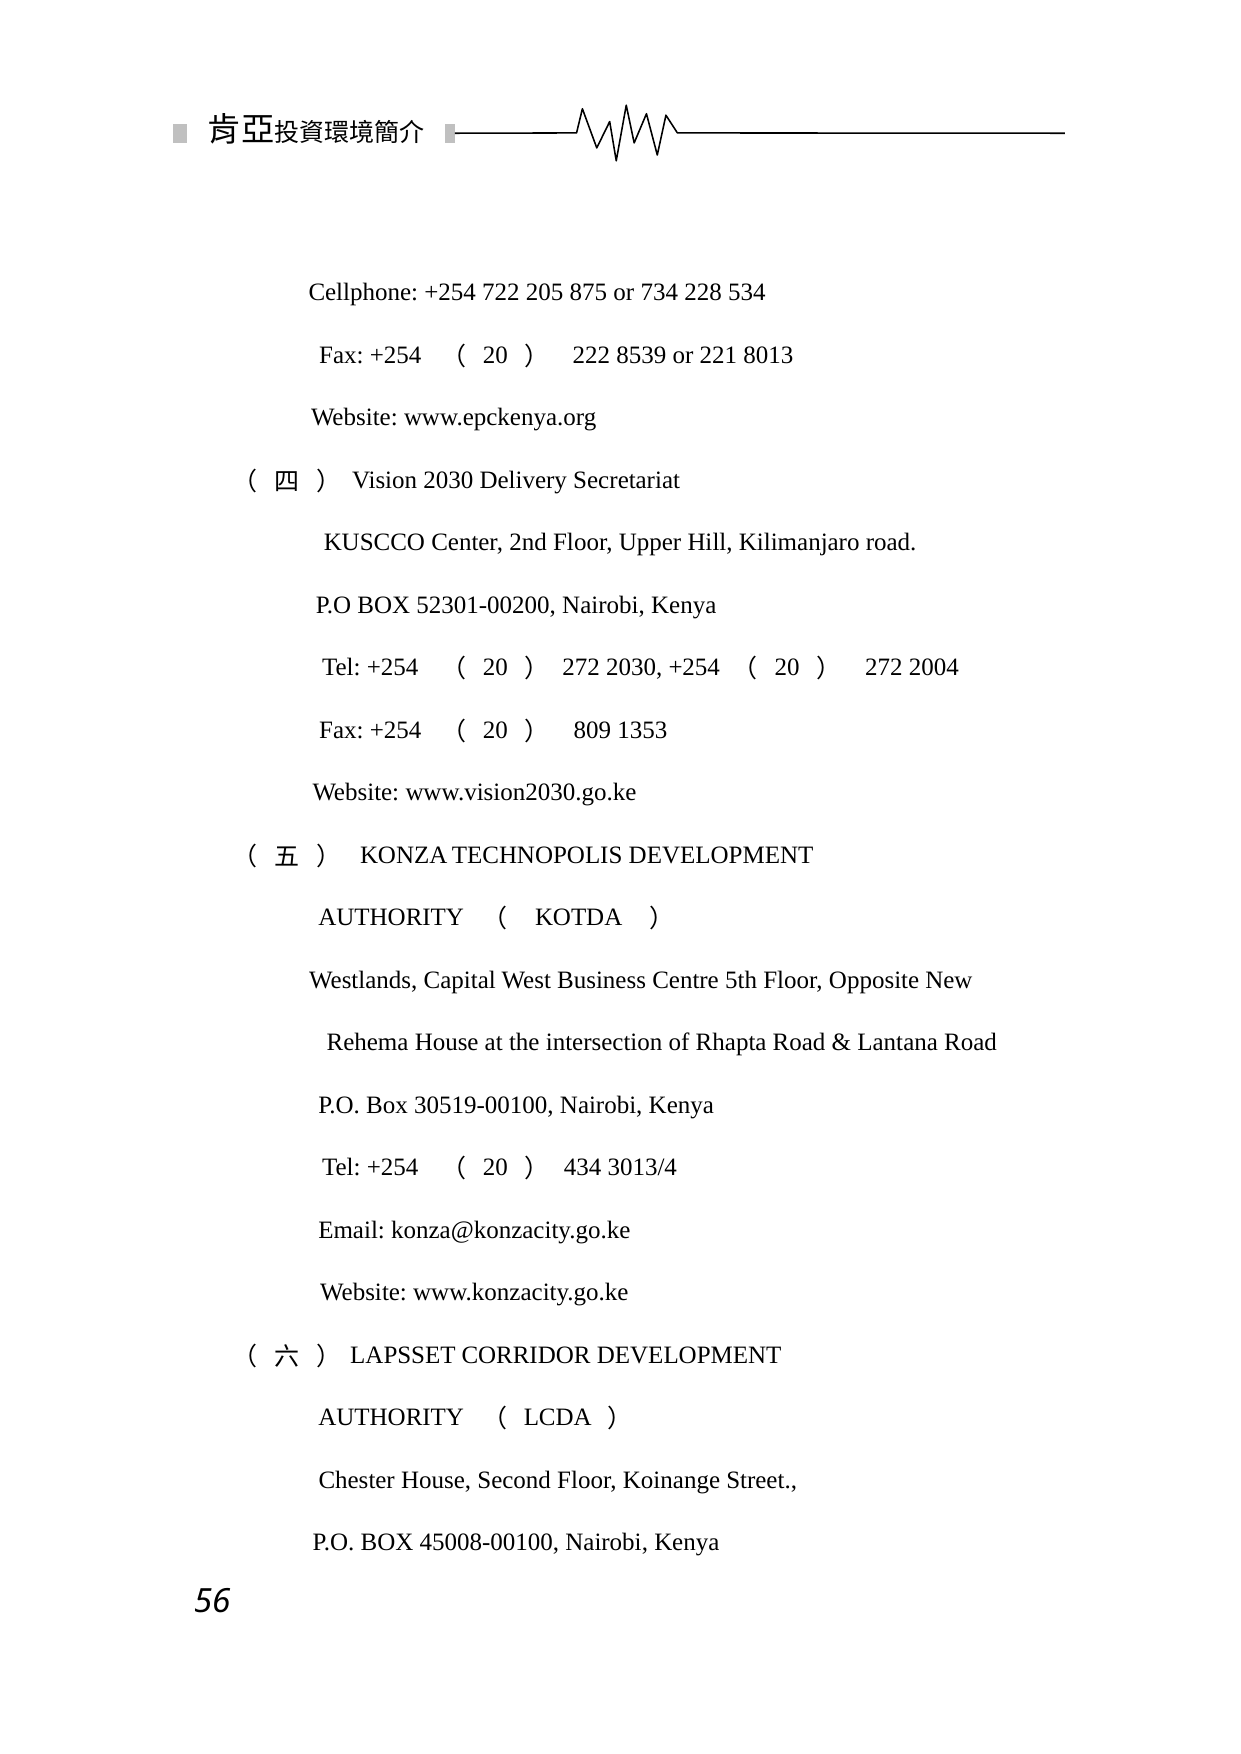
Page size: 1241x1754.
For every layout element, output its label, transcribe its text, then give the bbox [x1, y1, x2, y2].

text Tel: +254（20）272 2030, +254（20）272 2004 [286, 625, 1058, 688]
text Westlands, Capital West Business Centre 5th Floor, Opposite New Rehema House at the intersection of Rhapta Road & Lantana Road [286, 938, 1058, 1063]
text P.O. BOX 45008-00100, Nairobi, Kenya [286, 1500, 1058, 1563]
text Website: www.konzacity.go.ke [286, 1250, 1058, 1313]
text （六）LAPSSET CORRIDOR DEVELOPMENT AUTHORITY（LCDA） [207, 1313, 1058, 1438]
text Email: konza@konzacity.go.ke [286, 1188, 1058, 1250]
text P.O. Box 30519-00100, Nairobi, Kenya [286, 1063, 1058, 1125]
text KUSCCO Center, 2nd Floor, Upper Hill, Kilimanjaro road. [286, 500, 1058, 563]
text Tel: +254（20）434 3013/4 [286, 1125, 1058, 1188]
text Chester House, Second Floor, Koinange Street., [286, 1438, 1058, 1500]
text （四）Vision 2030 Delivery Secretariat [207, 438, 1058, 500]
text Website: www.epckenya.org [286, 375, 1058, 438]
text P.O BOX 52301-00200, Nairobi, Kenya [286, 563, 1058, 625]
text Fax: +254（20）809 1353 [286, 688, 1058, 750]
text Fax: +254（20）222 8539 or 221 8013 [286, 313, 1058, 375]
text （五）KONZA TECHNOPOLIS DEVELOPMENT AUTHORITY（KOTDA） [207, 813, 1058, 938]
text Cellphone: +254 722 205 875 or 734 228 534 [286, 250, 1058, 313]
text Website: www.vision2030.go.ke [286, 750, 1058, 813]
